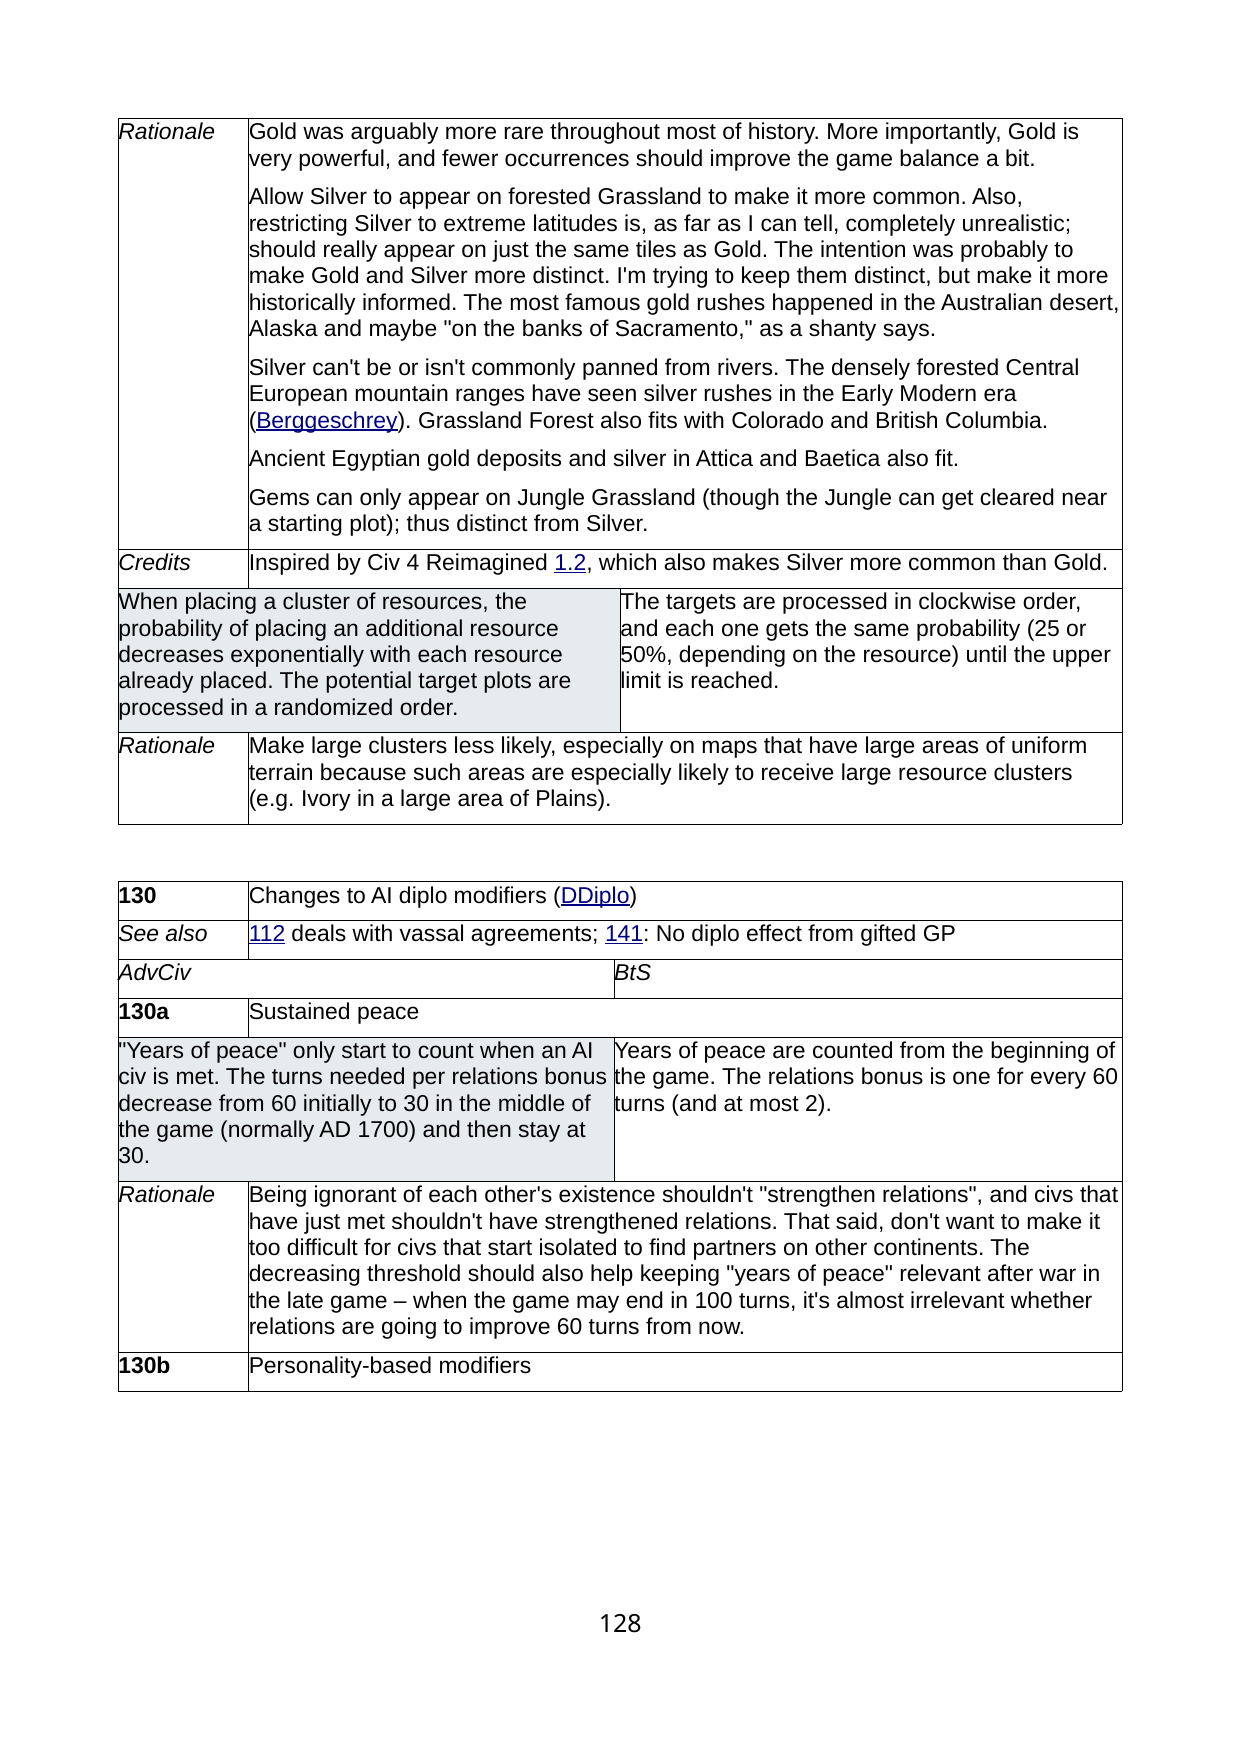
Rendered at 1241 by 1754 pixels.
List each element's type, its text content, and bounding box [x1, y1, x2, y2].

table_cell See also [119, 921, 248, 959]
table_cell BtS [615, 960, 1122, 998]
table_cell Rationale [119, 733, 248, 824]
table_cell When placing a cluster of resources, the probability of placing an additional resource decreases exponentially with each resource already placed. The potential target plots are processed in a randomized order. [119, 589, 620, 732]
table_cell Rationale [119, 1182, 248, 1352]
table_cell Make large clusters less likely, especially on maps that have large areas of uniform terrain because such areas are especially likely to receive large resource clusters (e.g. Ivory in a large area of Plains). [249, 733, 1122, 824]
table_cell AdvCiv [119, 960, 614, 998]
table_cell "Years of peace" only start to count when an AI civ is met. The turns needed per relations bonus decrease from 60 initially to 30 in the middle of the game (normally AD 1700) and then stay at 30. [119, 1038, 614, 1181]
table_cell Gold was arguably more rare throughout most of history. More importantly, Gold is very powerful, and fewer occurrences should improve the game balance a bit. Allow Silver to appear on forested Grassland to make it more common. Also, restricting Silver to extreme latitudes is, as far as I can tell, completely unrealistic; should really appear on just the same tiles as Gold. The intention was probably to make Gold and Silver more distinct. I'm trying to keep them distinct, but make it more historically informed. The most famous gold rushes happened in the Australian desert, Alaska and maybe "on the banks of Sacramento," as a shanty says. Silver can't be or isn't commonly panned from rivers. The densely forested Central European mountain ranges have seen silver rushes in the Early Modern era (Berggeschrey). Grassland Forest also fits with Colorado and British Columbia. Ancient Egyptian gold deposits and silver in Attica and Baetica also fit. Gems can only appear on Jungle Grassland (though the Jungle can get cleared near a starting plot); thus distinct from Silver. [249, 119, 1122, 549]
table_cell Personality-based modifiers [249, 1353, 1122, 1391]
table_cell Credits [119, 550, 248, 588]
table_cell 130b [119, 1353, 248, 1391]
table_cell Being ignorant of each other's existence shouldn't "strengthen relations", and civs that have just met shouldn't have strengthened relations. That said, don't want to make it too difficult for civs that start isolated to find partners on other continents. The decreasing threshold should also help keeping "years of peace" relevant after war in the late game – when the game may end in 100 turns, it's almost irrelevant whether relations are going to improve 60 turns from now. [249, 1182, 1122, 1352]
table_header 130 [119, 882, 248, 920]
table_cell Rationale [119, 119, 248, 549]
table_cell Inspired by Civ 4 Reimagined 1.2, which also makes Silver more common than Gold. [249, 550, 1122, 588]
table_cell 130a [119, 999, 248, 1037]
table_cell The targets are processed in clockwise order, and each one gets the same probability (25 or 50%, depending on the resource) until the upper limit is reached. [621, 589, 1122, 732]
table_cell 112 deals with vassal agreements; 141: No diplo effect from gifted GP [249, 921, 1122, 959]
table_cell Years of peace are counted from the beginning of the game. The relations bonus is one for every 60 turns (and at most 2). [615, 1038, 1122, 1181]
table_cell Sustained peace [249, 999, 1122, 1037]
table_header Changes to AI diplo modifiers (DDiplo) [249, 882, 1122, 920]
